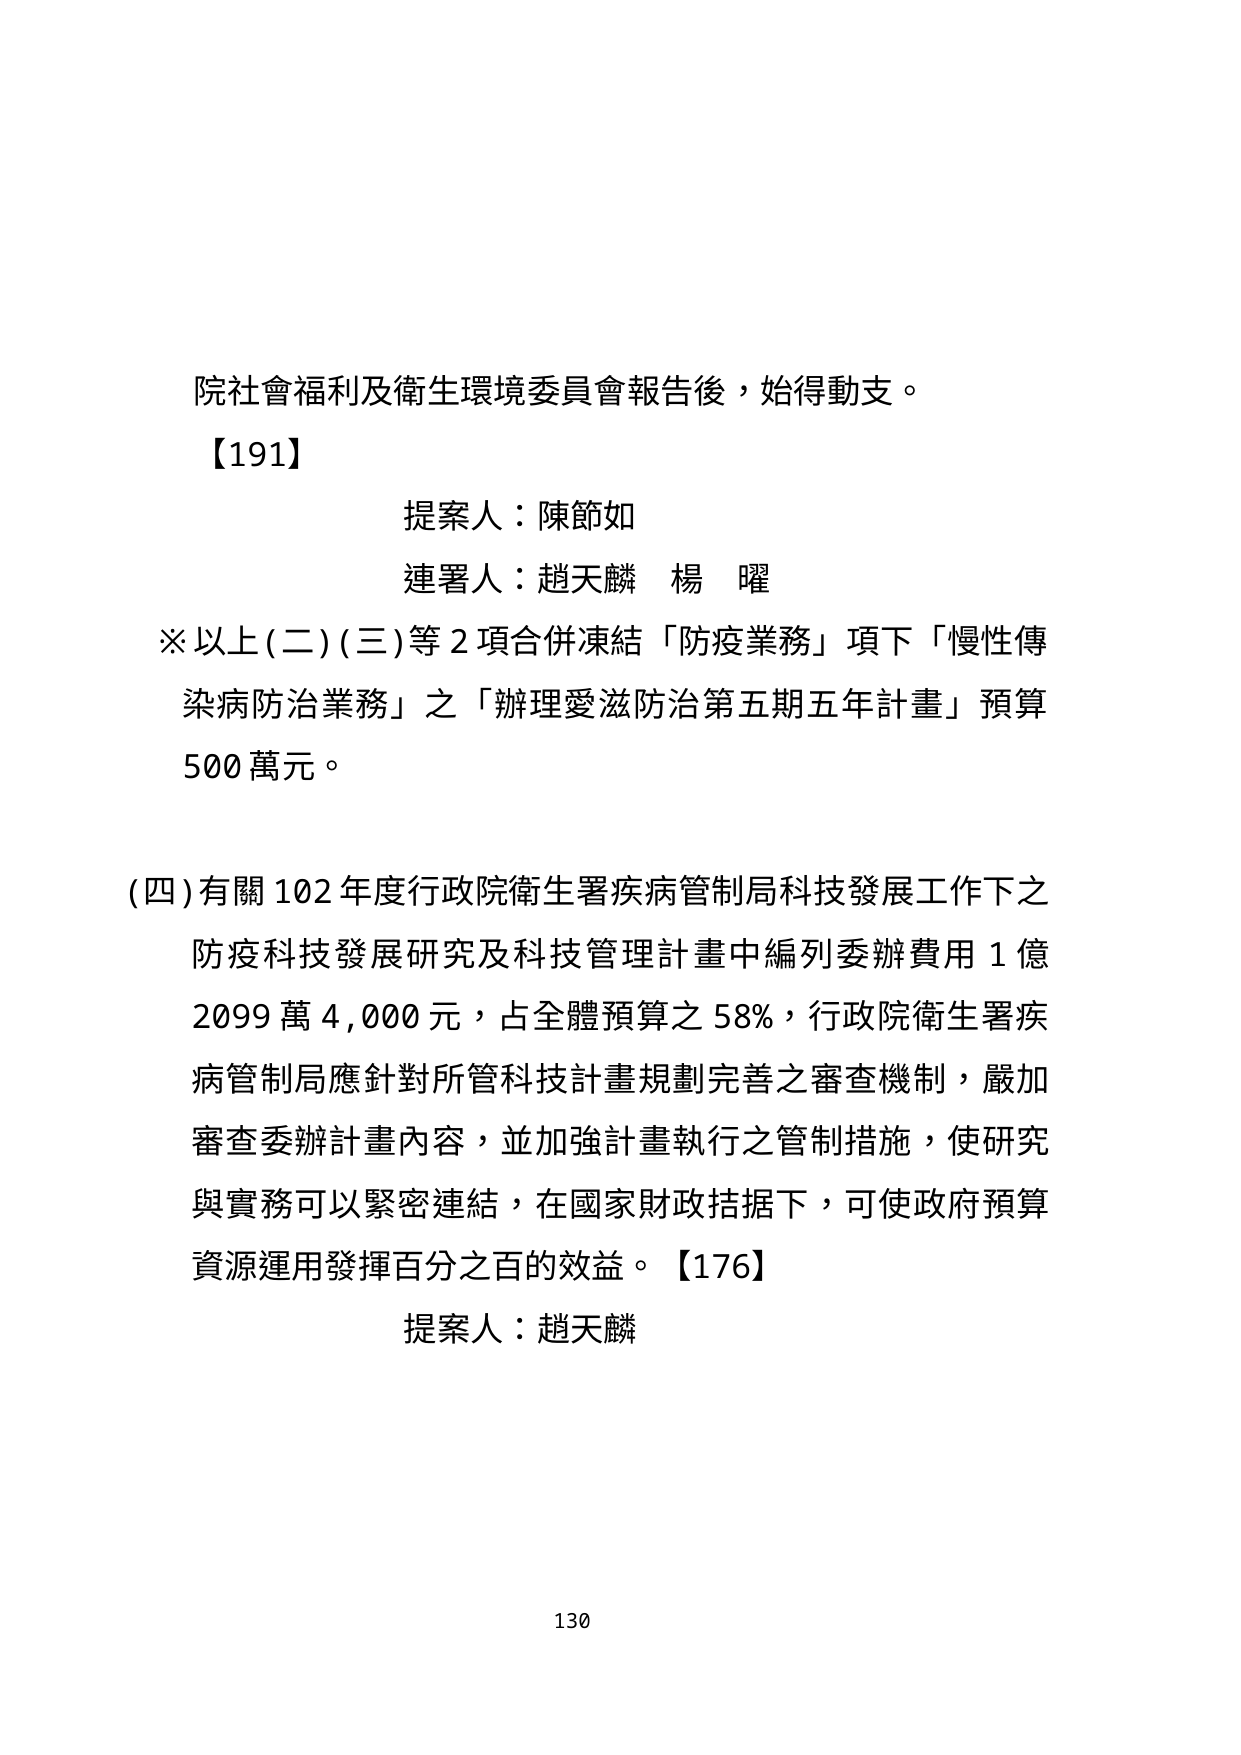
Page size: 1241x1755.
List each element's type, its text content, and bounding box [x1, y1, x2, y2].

text 提案人：陳節如 [94, 472, 1050, 535]
text ※以上(二)(三)等2項合併凍結「防疫業務」項下「慢性傳染病防治業務」之「辦理愛滋防治第五期五年計畫」預算500萬元。 [153, 597, 1050, 785]
text (四)有關102年度行政院衛生署疾病管制局科技發展工作下之防疫科技發展研究及科技管理計畫中編列委辦費用1億2099萬4,000元，占全體預算之58%，行政院衛生署疾病管制局應針對所管科技計畫規劃完善之審查機制，嚴加審查委辦計畫內容，並加強計畫執行之管制措施，使研究與實務可以緊密連結，在國家財政拮据下，可使政府預算資源運用發揮百分之百的效益。【176】 [123, 847, 1050, 1285]
text 提案人：趙天麟 [94, 1285, 1050, 1347]
text 院社會福利及衛生環境委員會報告後，始得動支。【191】 [194, 347, 1050, 472]
text 連署人：趙天麟 楊 曜 [94, 535, 1050, 597]
